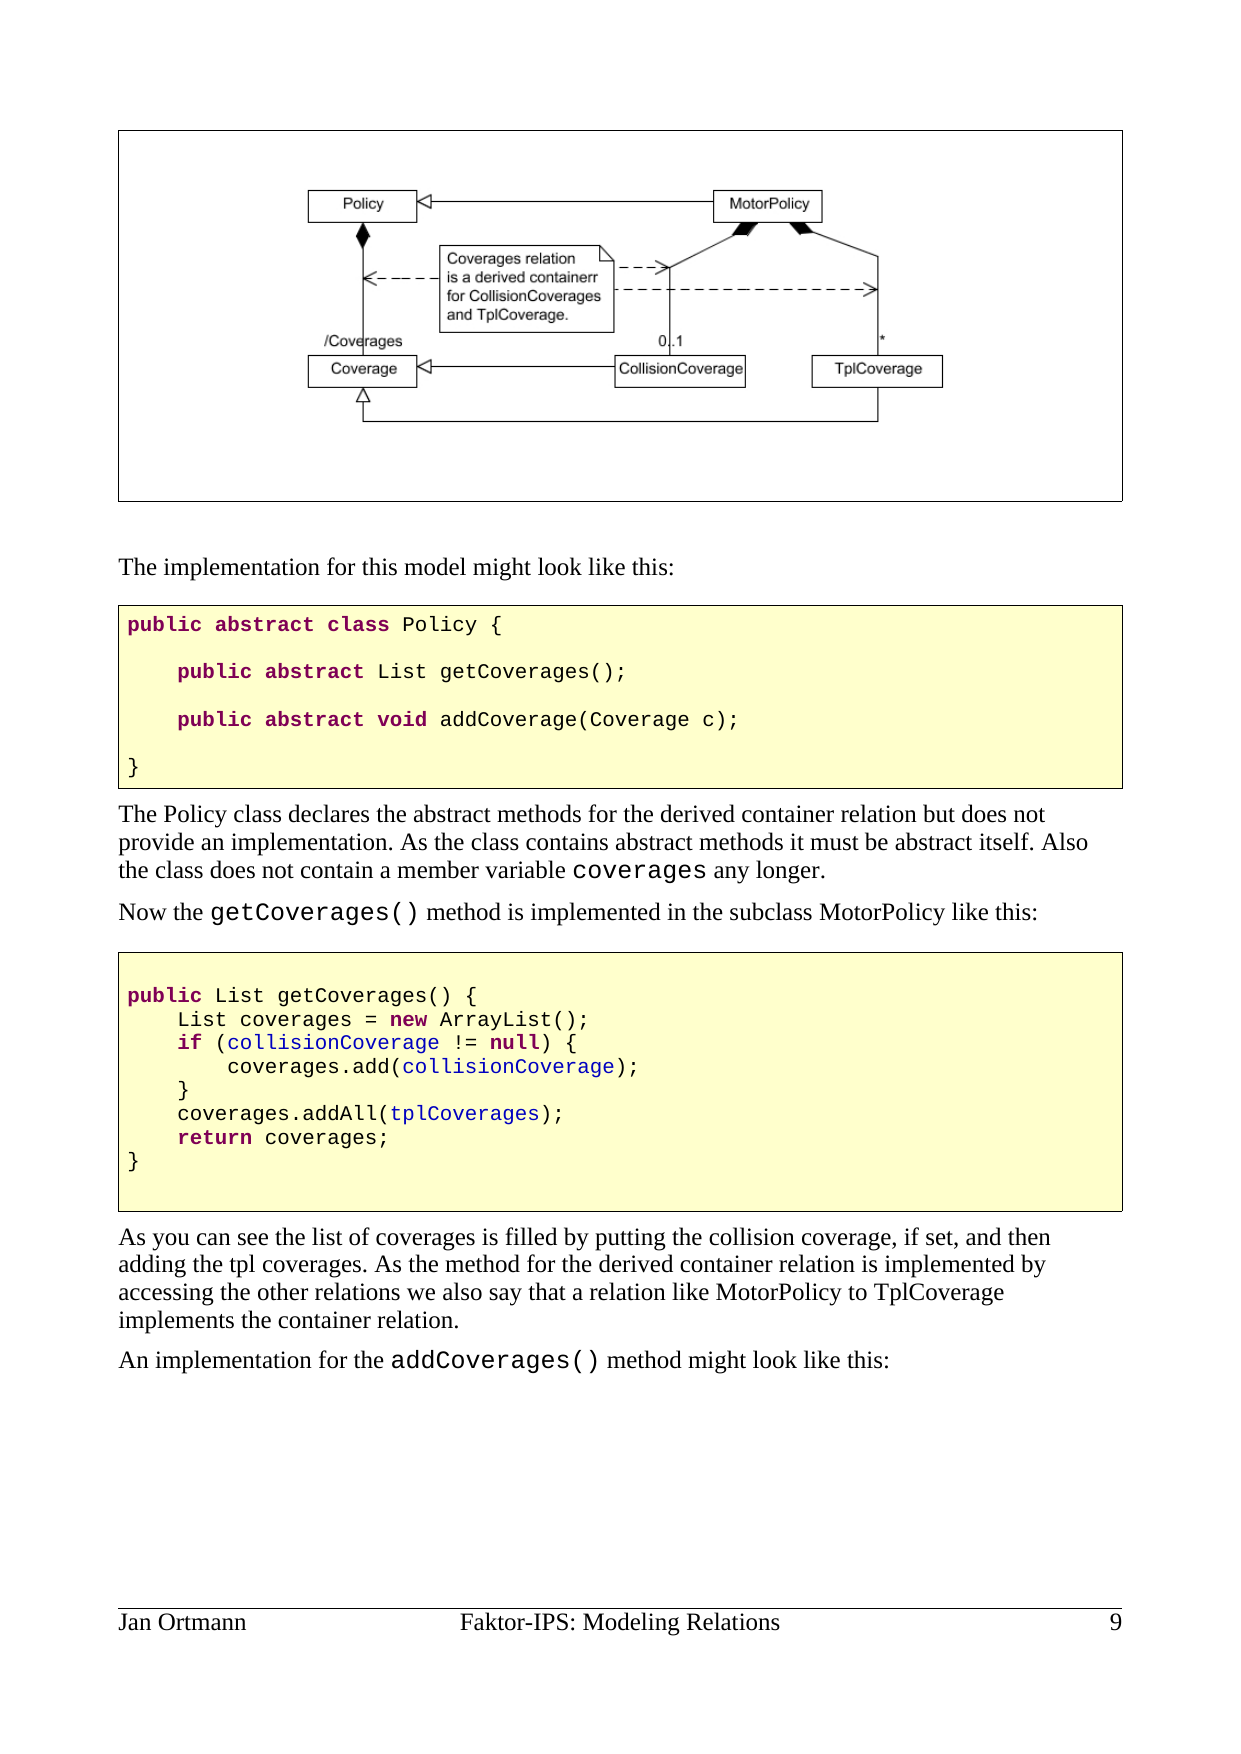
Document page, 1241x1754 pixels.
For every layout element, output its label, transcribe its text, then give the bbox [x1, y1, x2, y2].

picture [275, 136, 965, 465]
text return coverages; [127, 1127, 1113, 1150]
text public abstract List getCoverages(); [127, 661, 1113, 685]
text public abstract class Policy { [127, 614, 1113, 638]
text As you can see the list of coverages is filled by putting the collision coverage, if set, and then adding the tpl coverages. As the method for the derived container relation is implemented by accessing the other relations we also say that a relation like MotorPolicy to TplCoverage implements the container relation. [118, 1212, 1122, 1333]
text } [127, 1150, 1113, 1174]
text coverages.add(collisionCoverage); [127, 1056, 1113, 1079]
text } [127, 756, 1113, 779]
text public List getCoverages() { [127, 985, 1113, 1008]
text Now the getCoverages() method is implemented in the subclass MotorPolicy like this: [118, 898, 1122, 928]
text The Policy class declares the abstract methods for the derived container relation but does not provide an implementation. As the class contains abstract methods it must be abstract itself. Also the class does not contain a member variable coverages any longer. [118, 789, 1122, 886]
text public abstract void addCoverage(Coverage c); [127, 709, 1113, 732]
text if (collisionCoverage != null) { [127, 1032, 1113, 1056]
text An implementation for the addCoverages() method might look like this: [118, 1346, 1122, 1376]
text List coverages = new ArrayList(); [127, 1008, 1113, 1032]
text [118, 940, 1122, 952]
text } [127, 1079, 1113, 1103]
text [118, 593, 1122, 605]
text coverages.addAll(tplCoverages); [127, 1103, 1113, 1127]
text The implementation for this model might look like this: [118, 553, 1122, 581]
